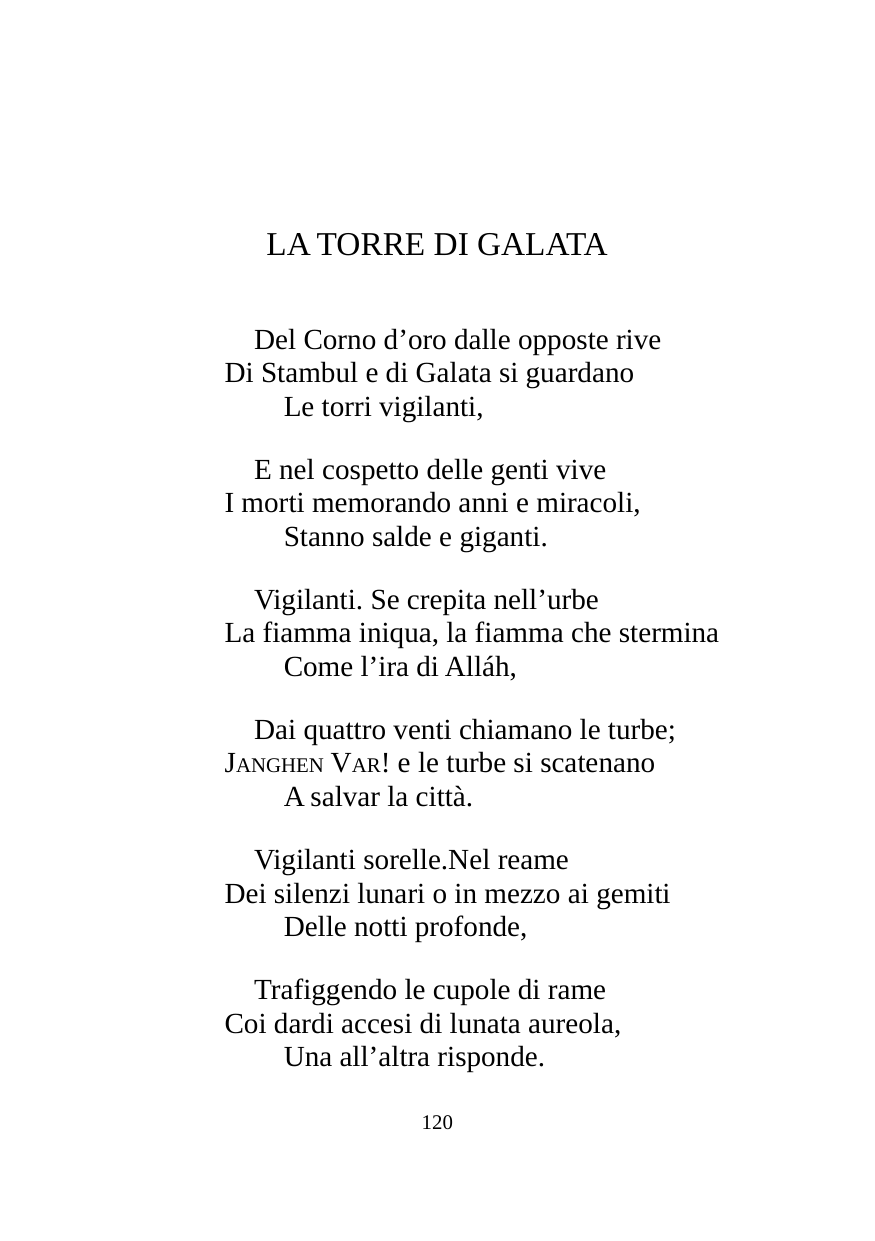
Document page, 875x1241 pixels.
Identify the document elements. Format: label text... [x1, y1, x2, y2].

text A salvar la città. [224, 779, 768, 813]
text JANGHEN VAR! e le turbe si scatenano [224, 746, 768, 779]
text Trafiggendo le cupole di rame [224, 972, 768, 1006]
text Del Corno d’oro dalle opposte rive [224, 322, 768, 355]
text Dei silenzi lunari o in mezzo ai gemiti [224, 876, 768, 909]
text Una all’altra risponde. [224, 1039, 768, 1073]
text I morti memorando anni e miracoli, [224, 485, 768, 519]
text Come l’ira di Alláh, [224, 649, 768, 683]
text Stanno salde e giganti. [224, 519, 768, 552]
text Di Stambul e di Galata si guardano [224, 355, 768, 389]
text La fiamma iniqua, la fiamma che stermina [224, 616, 768, 649]
text Le torri vigilanti, [224, 389, 768, 422]
text Coi dardi accesi di lunata aureola, [224, 1006, 768, 1039]
subtitle LA TORRE DI GALATA [106, 224, 768, 263]
text Dai quattro venti chiamano le turbe; [224, 712, 768, 746]
text Vigilanti sorelle.Nel reame [224, 842, 768, 876]
text E nel cospetto delle genti vive [224, 452, 768, 485]
text Delle notti profonde, [224, 909, 768, 943]
text Vigilanti. Se crepita nell’urbe [224, 582, 768, 616]
